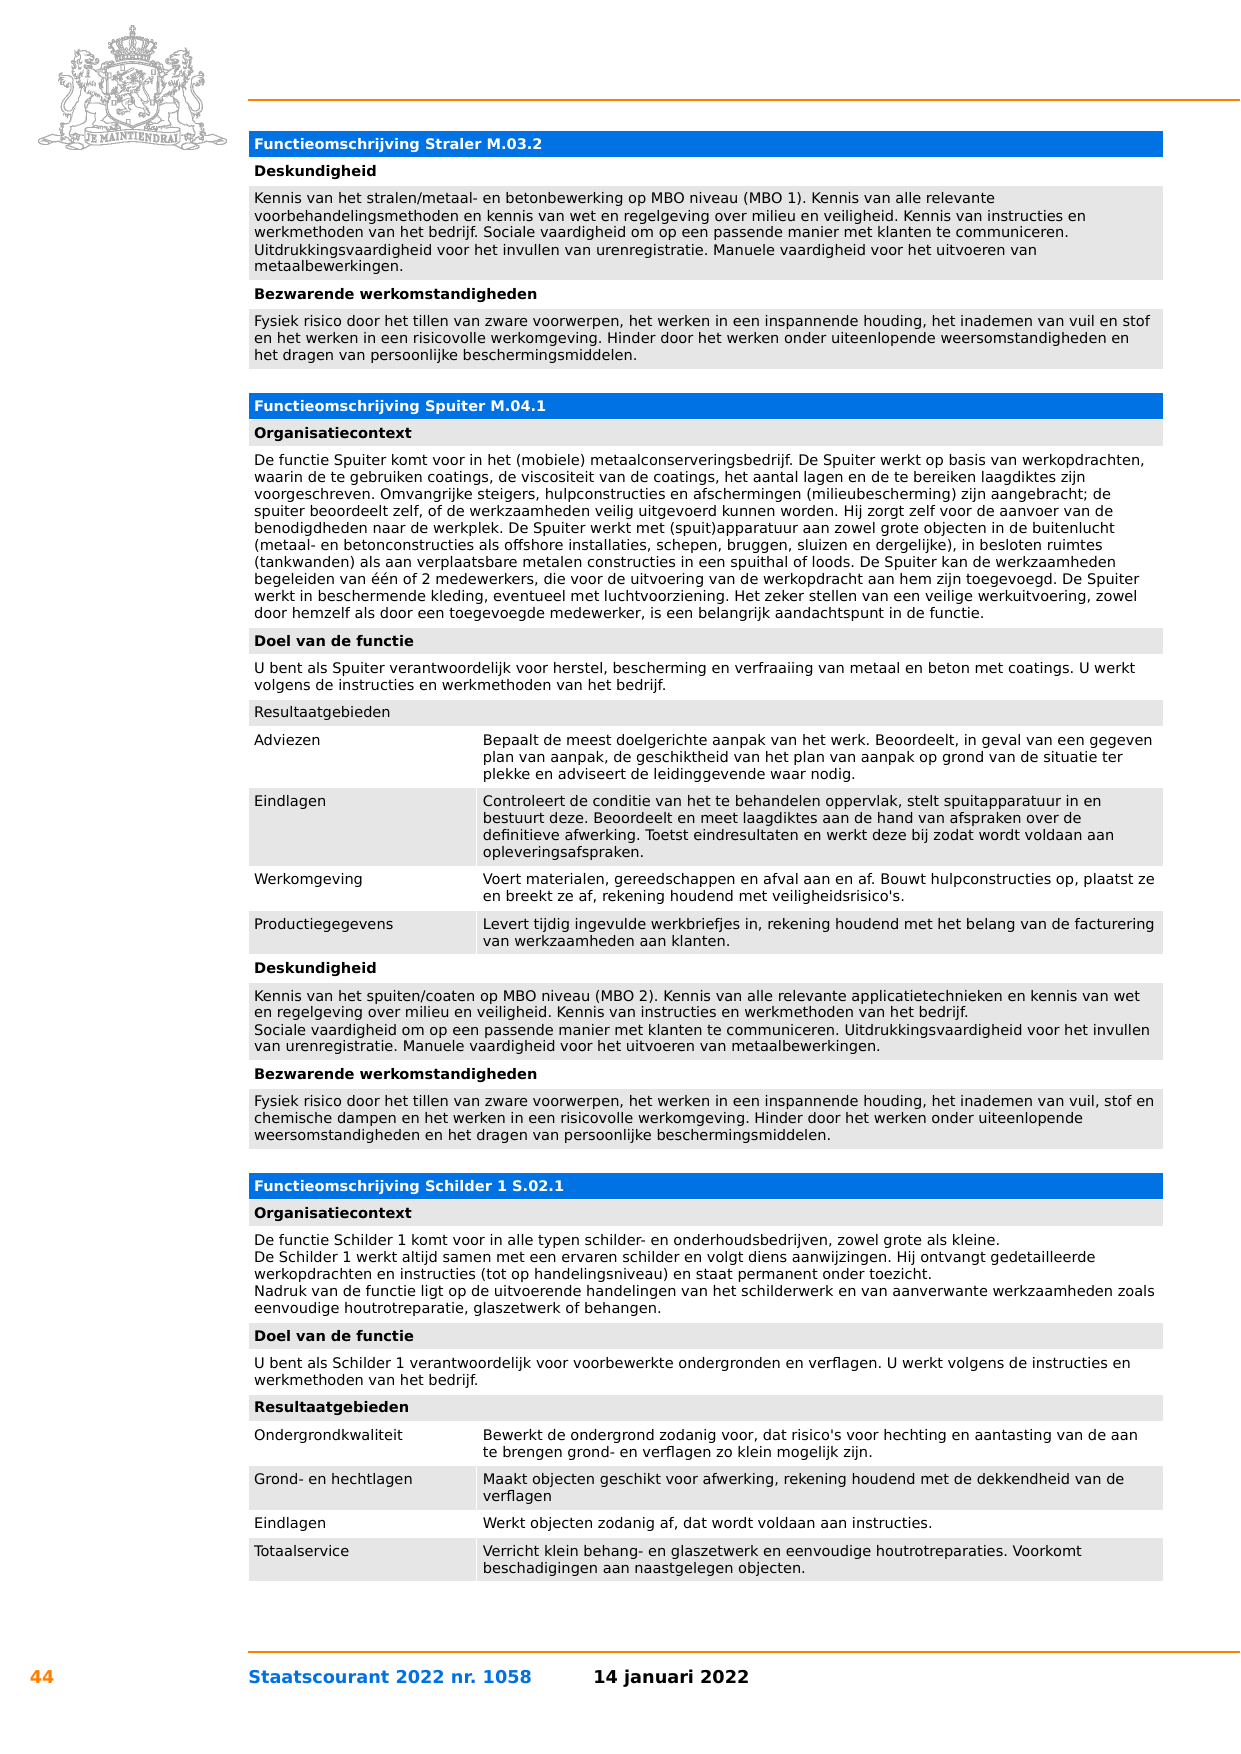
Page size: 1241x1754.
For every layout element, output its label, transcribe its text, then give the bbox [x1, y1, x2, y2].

table_cell Voert materialen, gereedschappen en afval aan en af. Bouwt hulpconstructies op, plaatst ze en breekt ze af, rekening houdend met veiligheidsrisico's. [477, 867, 1163, 910]
table_cell Productiegegevens [249, 911, 476, 954]
table_cell U bent als Schilder 1 verantwoordelijk voor voorbewerkte ondergronden en verflagen. U werkt volgens de instructies en werkmethoden van het bedrijf. [249, 1350, 1163, 1393]
table_cell Resultaatgebieden [249, 700, 1163, 726]
table_cell Bezwarende werkomstandigheden [249, 281, 1163, 307]
table_cell Resultaatgebieden [249, 1395, 1163, 1421]
table_cell Doel van de functie [249, 1323, 1163, 1349]
table_cell Deskundigheid [249, 158, 1163, 185]
table_cell Werkomgeving [249, 867, 476, 910]
table_cell Fysiek risico door het tillen van zware voorwerpen, het werken in een inspannende houding, het inademen van vuil, stof en chemische dampen en het werken in een risicovolle werkomgeving. Hinder door het werken onder uiteenlopende weersomstandigheden en het dragen van persoonlijke beschermingsmiddelen. [249, 1089, 1163, 1149]
table_cell Doel van de functie [249, 628, 1163, 654]
table_cell Totaalservice [249, 1538, 476, 1581]
table_cell Organisatiecontext [249, 420, 1163, 446]
table_cell Levert tijdig ingevulde werkbriefjes in, rekening houdend met het belang van de facturering van werkzaamheden aan klanten. [477, 911, 1163, 954]
table_cell U bent als Spuiter verantwoordelijk voor herstel, bescherming en verfraaiing van metaal en beton met coatings. U werkt volgens de instructies en werkmethoden van het bedrijf. [249, 655, 1163, 698]
table_header Functieomschrijving Straler M.03.2 [249, 131, 1163, 157]
table_cell Werkt objecten zodanig af, dat wordt voldaan aan instructies. [477, 1511, 1163, 1537]
table_cell Eindlagen [249, 1511, 476, 1537]
table_cell Verricht klein behang- en glaszetwerk en eenvoudige houtrotreparaties. Voorkomt beschadigingen aan naastgelegen objecten. [477, 1538, 1163, 1581]
table_cell Adviezen [249, 727, 476, 787]
table_cell De functie Schilder 1 komt voor in alle typen schilder- en onderhoudsbedrijven, zowel grote als kleine. De Schilder 1 werkt altijd samen met een ervaren schilder en volgt diens aanwijzingen. Hij ontvangt gedetailleerde werkopdrachten en instructies (tot op handelingsniveau) en staat permanent onder toezicht. Nadruk van de functie ligt op de uitvoerende handelingen van het schilderwerk en van aanverwante werkzaamheden zoals eenvoudige houtrotreparatie, glaszetwerk of behangen. [249, 1228, 1163, 1322]
table_cell Fysiek risico door het tillen van zware voorwerpen, het werken in een inspannende houding, het inademen van vuil en stof en het werken in een risicovolle werkomgeving. Hinder door het werken onder uiteenlopende weersomstandigheden en het dragen van persoonlijke beschermingsmiddelen. [249, 309, 1163, 369]
table_cell Organisatiecontext [249, 1200, 1163, 1226]
table_header Functieomschrijving Spuiter M.04.1 [249, 393, 1163, 419]
table_cell Maakt objecten geschikt voor afwerking, rekening houdend met de dekkendheid van de verflagen [477, 1466, 1163, 1510]
table_cell Deskundigheid [249, 955, 1163, 982]
table_cell Grond- en hechtlagen [249, 1466, 476, 1510]
table_cell Bezwarende werkomstandigheden [249, 1061, 1163, 1087]
table_header Functieomschrijving Schilder 1 S.02.1 [249, 1173, 1163, 1199]
table_cell Ondergrondkwaliteit [249, 1422, 476, 1465]
table_cell Eindlagen [249, 788, 476, 866]
picture [38, 25, 227, 150]
table_cell Kennis van het spuiten/coaten op MBO niveau (MBO 2). Kennis van alle relevante applicatietechnieken en kennis van wet en regelgeving over milieu en veiligheid. Kennis van instructies en werkmethoden van het bedrijf. Sociale vaardigheid om op een passende manier met klanten te communiceren. Uitdrukkingsvaardigheid voor het invullen van urenregistratie. Manuele vaardigheid voor het uitvoeren van metaalbewerkingen. [249, 983, 1163, 1060]
table_cell Controleert de conditie van het te behandelen oppervlak, stelt spuitapparatuur in en bestuurt deze. Beoordeelt en meet laagdiktes aan de hand van afspraken over de definitieve afwerking. Toetst eindresultaten en werkt deze bij zodat wordt voldaan aan opleveringsafspraken. [477, 788, 1163, 866]
table_cell Bewerkt de ondergrond zodanig voor, dat risico's voor hechting en aantasting van de aan te brengen grond- en verflagen zo klein mogelijk zijn. [477, 1422, 1163, 1465]
table_cell De functie Spuiter komt voor in het (mobiele) metaalconserveringsbedrijf. De Spuiter werkt op basis van werkopdrachten, waarin de te gebruiken coatings, de viscositeit van de coatings, het aantal lagen en de te bereiken laagdiktes zijn voorgeschreven. Omvangrijke steigers, hulpconstructies en afschermingen (milieubescherming) zijn aangebracht; de spuiter beoordeelt zelf, of de werkzaamheden veilig uitgevoerd kunnen worden. Hij zorgt zelf voor de aanvoer van de benodigdheden naar de werkplek. De Spuiter werkt met (spuit)apparatuur aan zowel grote objecten in de buitenlucht (metaal- en betonconstructies als offshore installaties, schepen, bruggen, sluizen en dergelijke), in besloten ruimtes (tankwanden) als aan verplaatsbare metalen constructies in een spuithal of loods. De Spuiter kan de werkzaamheden begeleiden van één of 2 medewerkers, die voor de uitvoering van de werkopdracht aan hem zijn toegevoegd. De Spuiter werkt in beschermende kleding, eventueel met luchtvoorziening. Het zeker stellen van een veilige werkuitvoering, zowel door hemzelf als door een toegevoegde medewerker, is een belangrijk aandachtspunt in de functie. [249, 448, 1163, 627]
table_cell Kennis van het stralen/metaal- en betonbewerking op MBO niveau (MBO 1). Kennis van alle relevante voorbehandelingsmethoden en kennis van wet en regelgeving over milieu en veiligheid. Kennis van instructies en werkmethoden van het bedrijf. Sociale vaardigheid om op een passende manier met klanten te communiceren. Uitdrukkingsvaardigheid voor het invullen van urenregistratie. Manuele vaardigheid voor het uitvoeren van metaalbewerkingen. [249, 186, 1163, 280]
table_cell Bepaalt de meest doelgerichte aanpak van het werk. Beoordeelt, in geval van een gegeven plan van aanpak, de geschiktheid van het plan van aanpak op grond van de situatie ter plekke en adviseert de leidinggevende waar nodig. [477, 727, 1163, 787]
